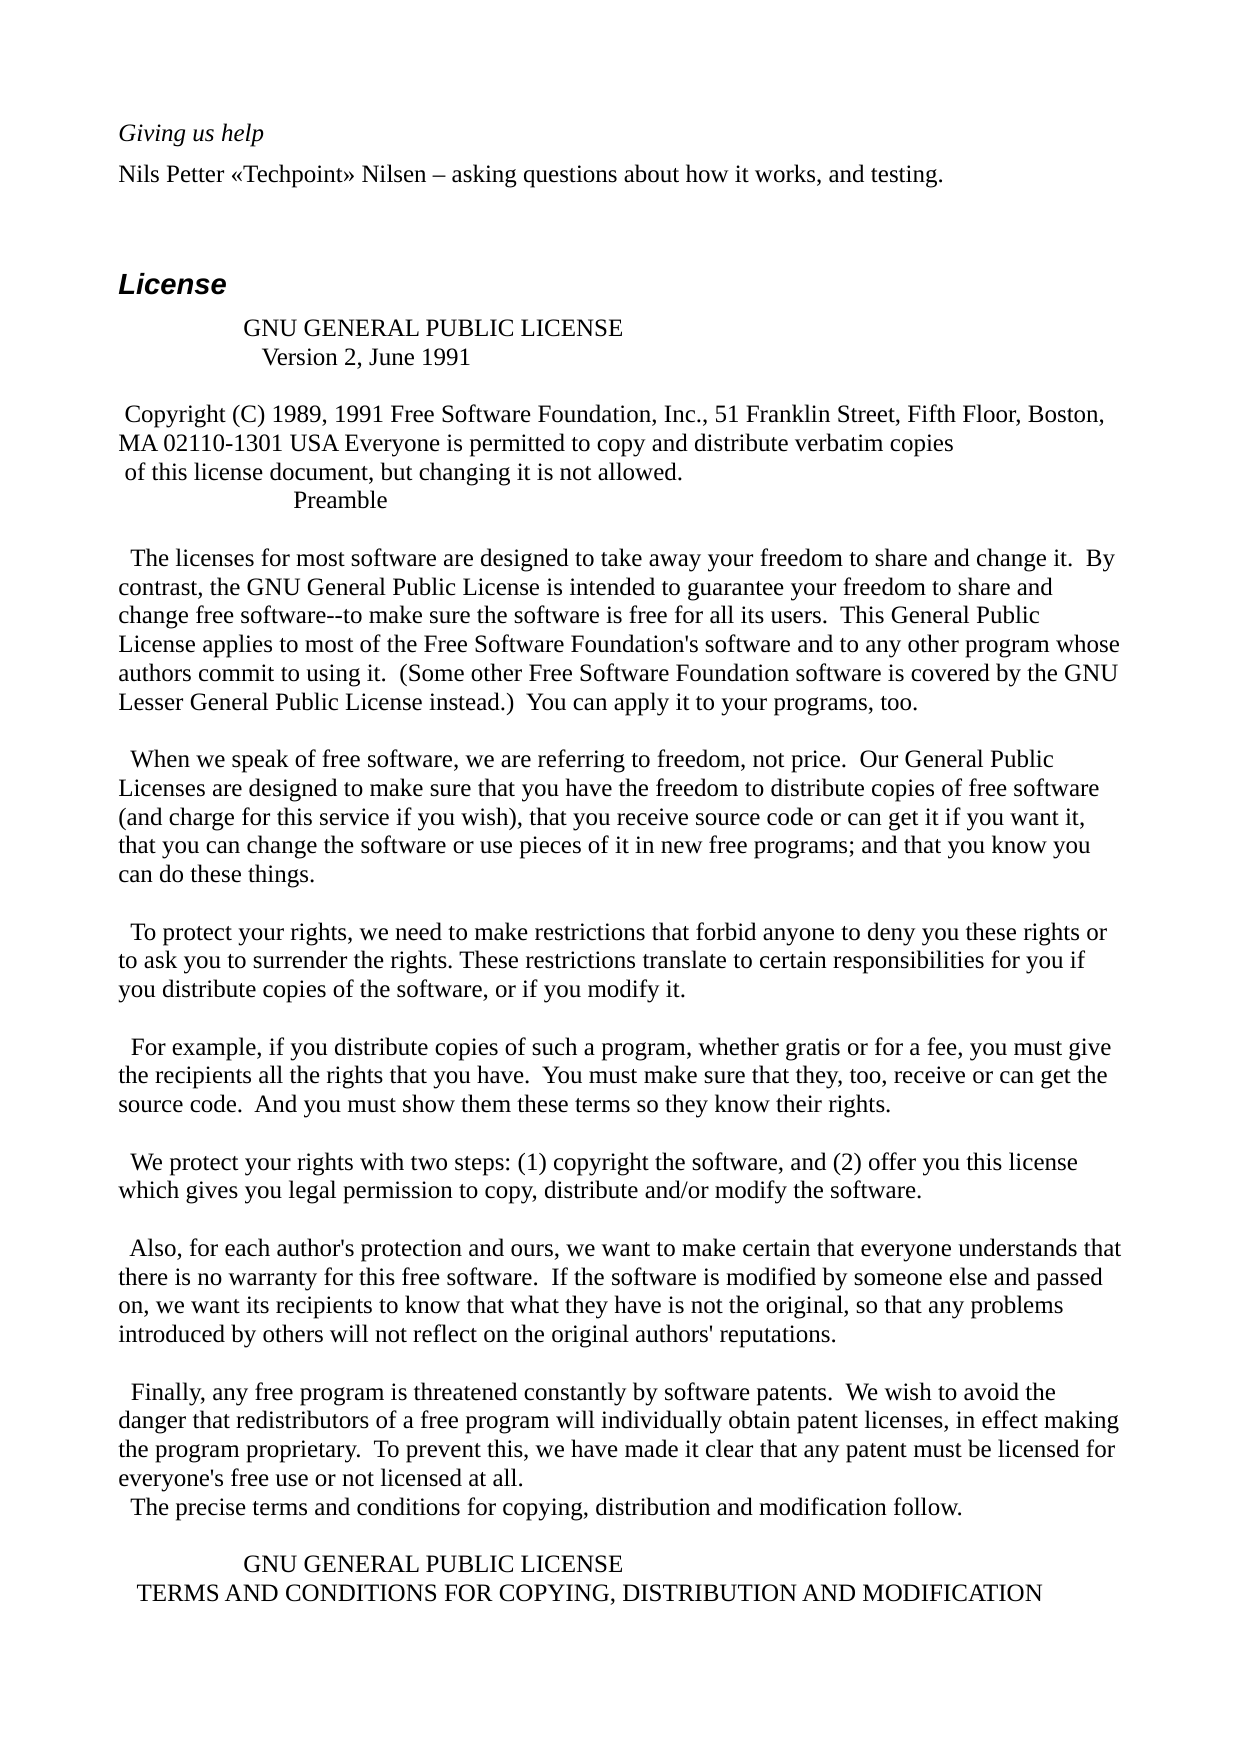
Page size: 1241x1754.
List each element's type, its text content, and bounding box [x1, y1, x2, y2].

text Nils Petter «Techpoint» Nilsen – asking questions about how it works, and testing. [118, 159, 1122, 188]
text GNU GENERAL PUBLIC LICENSE Version 2, June 1991 Copyright (C) 1989, 1991 Free Software Foundation, Inc., 51 Franklin Street, Fifth Floor, Boston, MA 02110-1301 USA Everyone is permitted to copy and distribute verbatim copies of this license document, but changing it is not allowed. Preamble The licenses for most software are designed to take away your freedom to share and change it. By contrast, the GNU General Public License is intended to guarantee your freedom to share and change free software--to make sure the software is free for all its users. This General Public License applies to most of the Free Software Foundation's software and to any other program whose authors commit to using it. (Some other Free Software Foundation software is covered by the GNU Lesser General Public License instead.) You can apply it to your programs, too. When we speak of free software, we are referring to freedom, not price. Our General Public Licenses are designed to make sure that you have the freedom to distribute copies of free software (and charge for this service if you wish), that you receive source code or can get it if you want it, that you can change the software or use pieces of it in new free programs; and that you know you can do these things. To protect your rights, we need to make restrictions that forbid anyone to deny you these rights or to ask you to surrender the rights. These restrictions translate to certain responsibilities for you if you distribute copies of the software, or if you modify it. For example, if you distribute copies of such a program, whether gratis or for a fee, you must give the recipients all the rights that you have. You must make sure that they, too, receive or can get the source code. And you must show them these terms so they know their rights. We protect your rights with two steps: (1) copyright the software, and (2) offer you this license which gives you legal permission to copy, distribute and/or modify the software. Also, for each author's protection and ours, we want to make certain that everyone understands that there is no warranty for this free software. If the software is modified by someone else and passed on, we want its recipients to know that what they have is not the original, so that any problems introduced by others will not reflect on the original authors' reputations. Finally, any free program is threatened constantly by software patents. We wish to avoid the danger that redistributors of a free program will individually obtain patent licenses, in effect making the program proprietary. To prevent this, we have made it clear that any patent must be licensed for everyone's free use or not licensed at all. The precise terms and conditions for copying, distribution and modification follow. GNU GENERAL PUBLIC LICENSE TERMS AND CONDITIONS FOR COPYING, DISTRIBUTION AND MODIFICATION [118, 313, 1122, 1635]
subtitle License [118, 267, 1122, 300]
text Giving us help [118, 118, 1122, 147]
